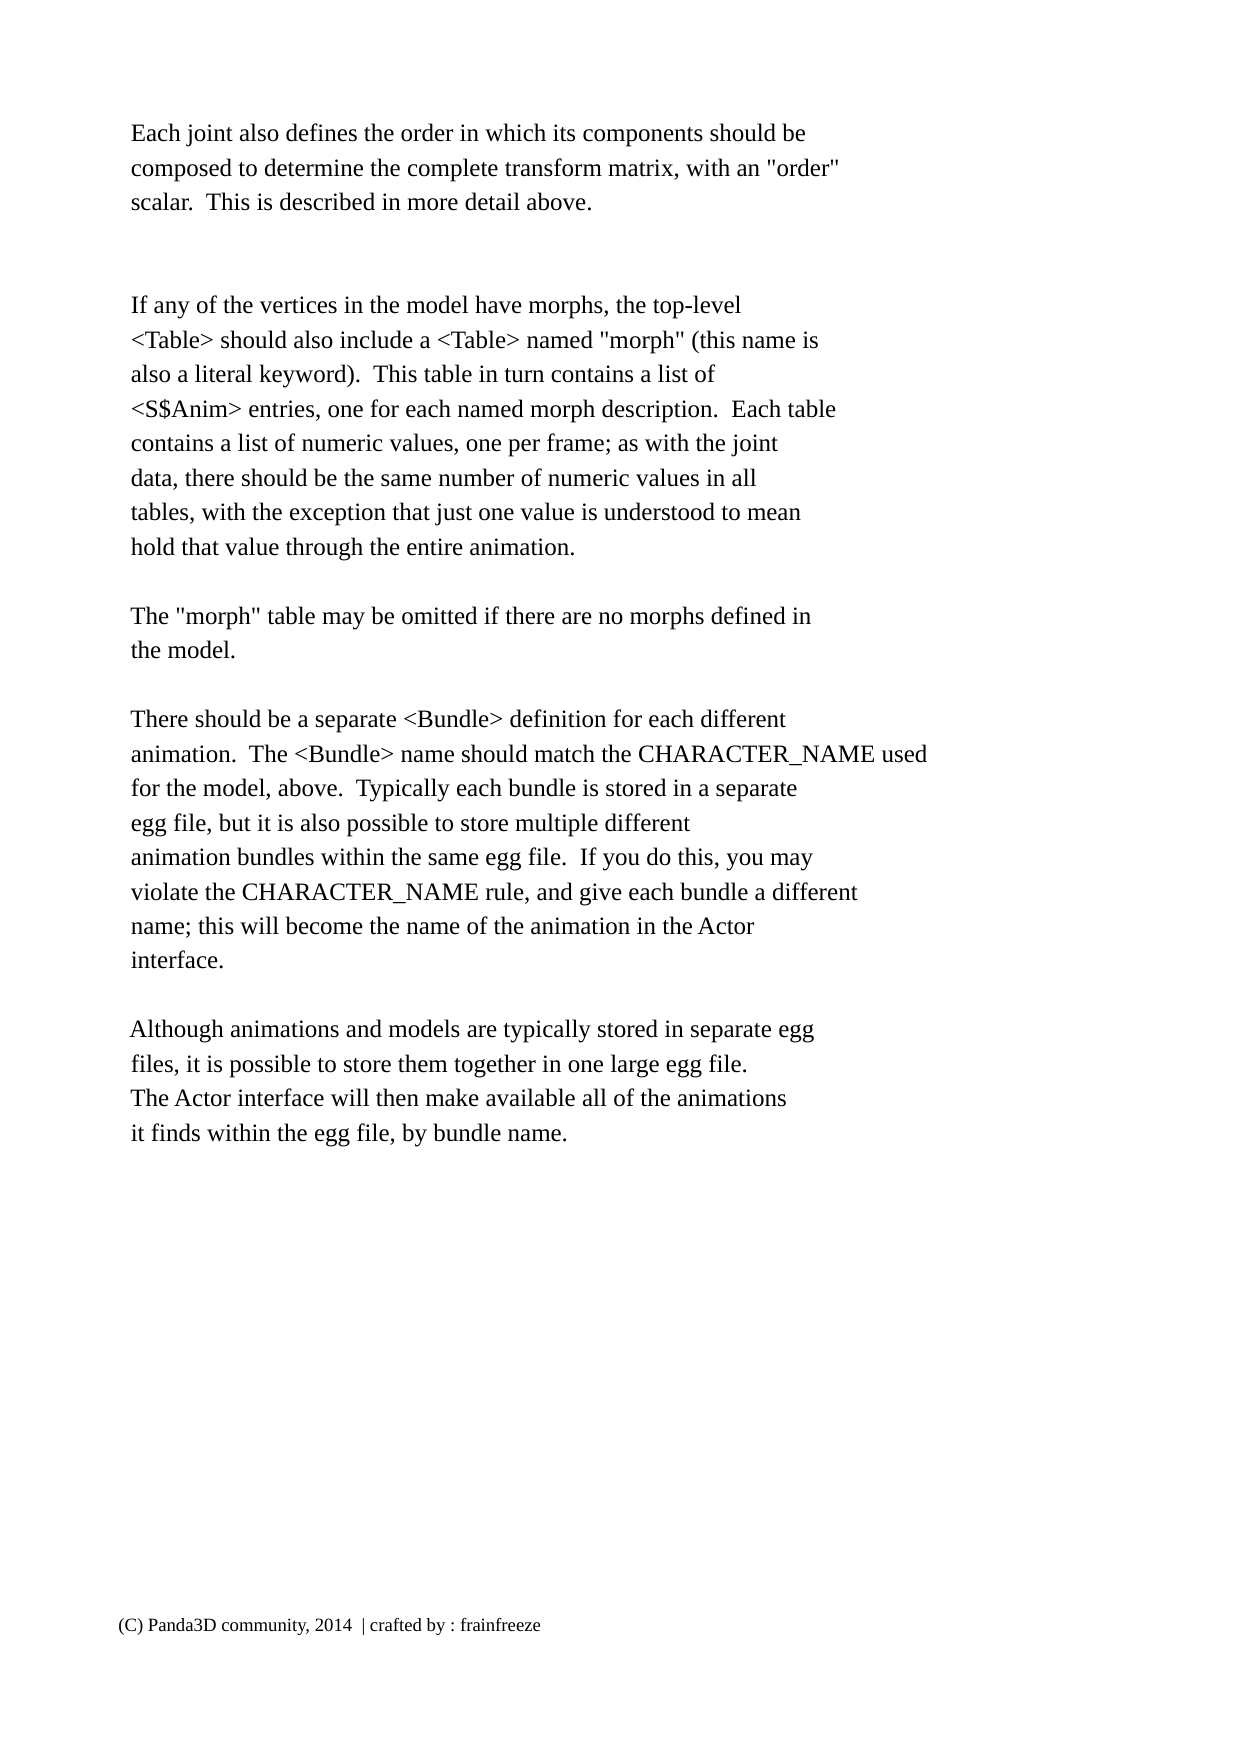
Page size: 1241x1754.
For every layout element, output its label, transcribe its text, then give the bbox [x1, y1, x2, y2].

text Although animations and models are typically stored in separate egg [118, 1014, 1122, 1043]
text it finds within the egg file, by bundle name. [118, 1118, 1122, 1147]
text files, it is possible to store them together in one large egg file. [118, 1049, 1122, 1078]
text name; this will become the name of the animation in the Actor [118, 911, 1122, 940]
text violate the CHARACTER_NAME rule, and give each bundle a different [118, 877, 1122, 905]
text The "morph" table may be omitted if there are no morphs defined in [118, 601, 1122, 629]
text interface. [118, 946, 1122, 974]
text also a literal keyword). This table in turn contains a list of [118, 359, 1122, 388]
text animation. The <Bundle> name should match the CHARACTER_NAME used [118, 739, 1122, 767]
text the model. [118, 635, 1122, 664]
text composed to determine the complete transform matrix, with an "order" [118, 153, 1122, 181]
text animation bundles within the same egg file. If you do this, you may [118, 842, 1122, 871]
text tables, with the exception that just one value is understood to mean [118, 497, 1122, 526]
text Each joint also defines the order in which its components should be [118, 118, 1122, 147]
text contains a list of numeric values, one per frame; as with the joint [118, 428, 1122, 457]
text If any of the vertices in the model have morphs, the top-level [118, 291, 1122, 319]
text scalar. This is described in more detail above. [118, 187, 1122, 216]
text The Actor interface will then make available all of the animations [118, 1083, 1122, 1112]
text for the model, above. Typically each bundle is stored in a separate [118, 773, 1122, 802]
text egg file, but it is also possible to store multiple different [118, 808, 1122, 836]
text data, there should be the same number of numeric values in all [118, 463, 1122, 492]
text <S$Anim> entries, one for each named morph description. Each table [118, 394, 1122, 423]
text hold that value through the entire animation. [118, 532, 1122, 561]
text <Table> should also include a <Table> named "morph" (this name is [118, 325, 1122, 354]
text There should be a separate <Bundle> definition for each different [118, 704, 1122, 733]
